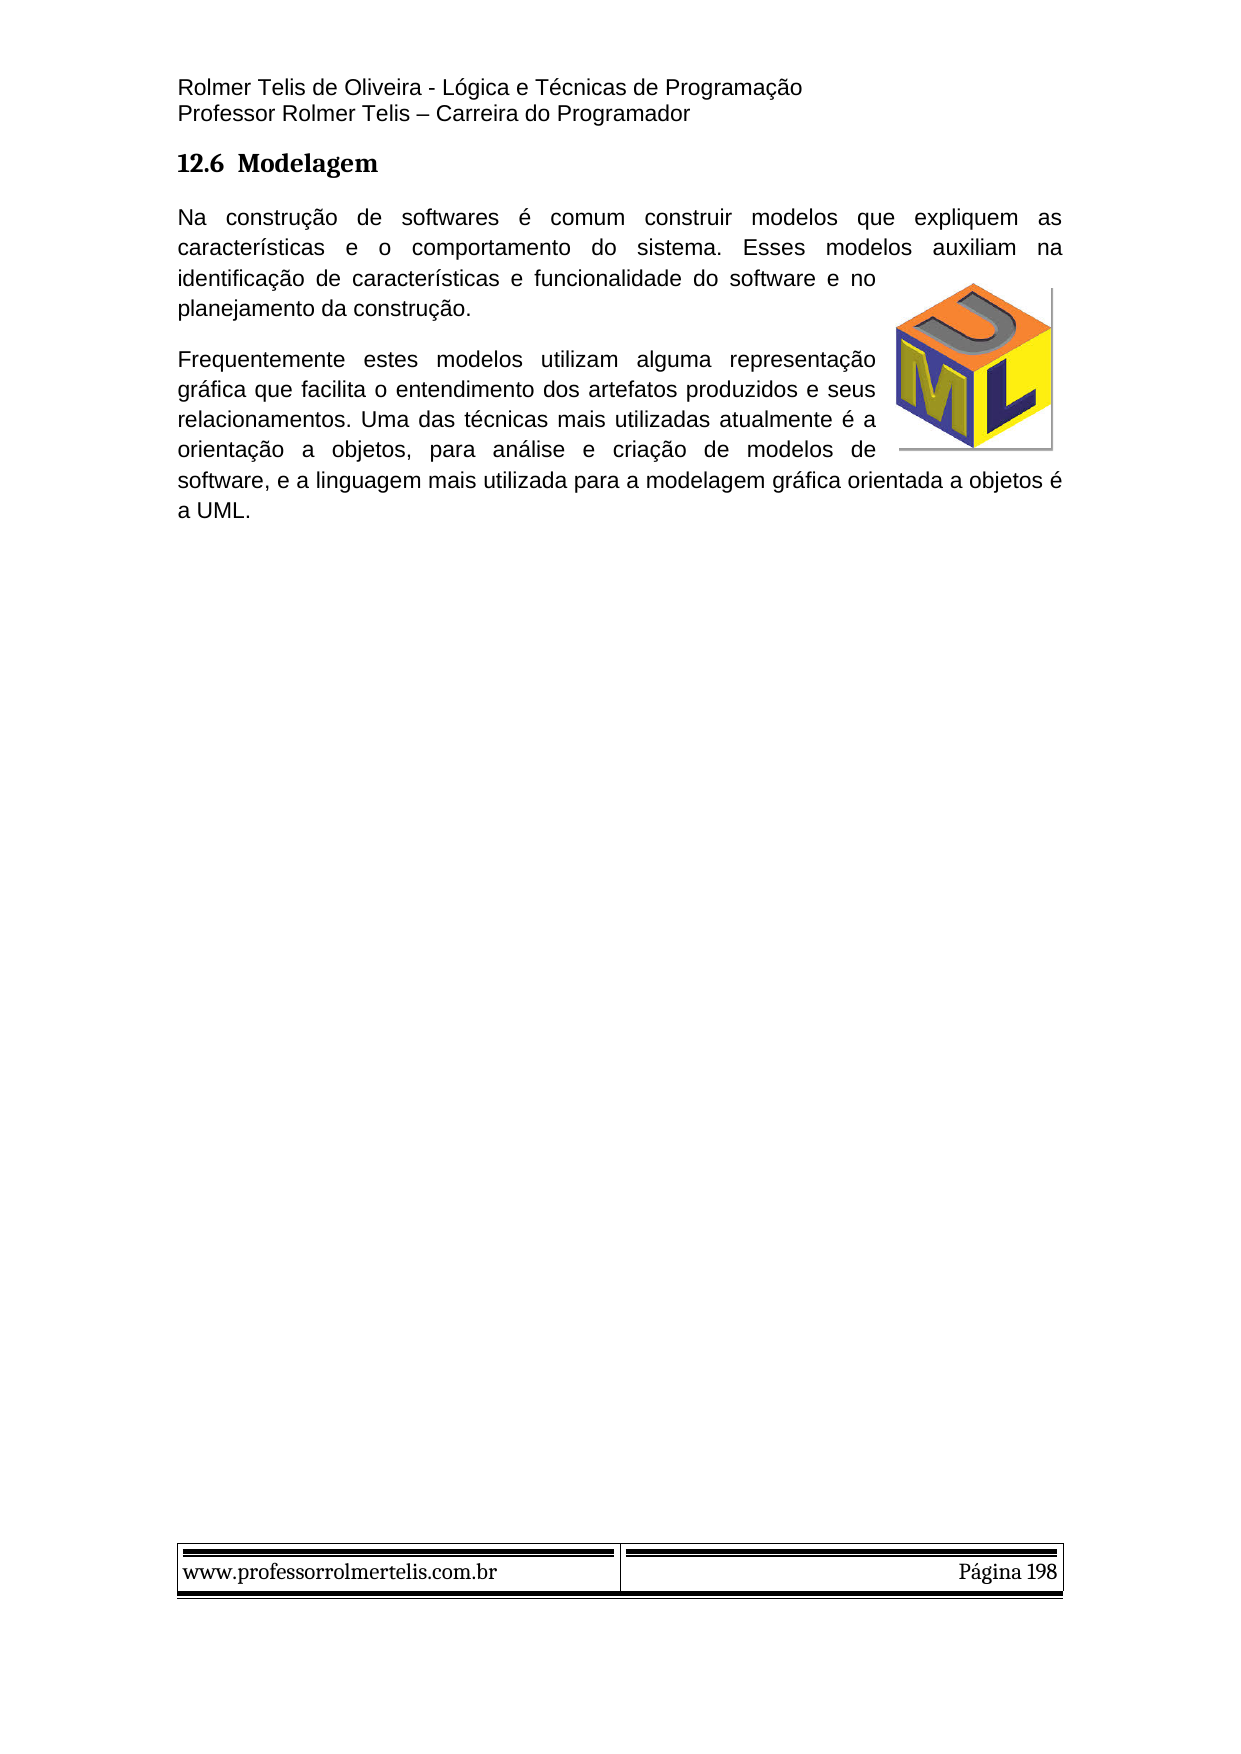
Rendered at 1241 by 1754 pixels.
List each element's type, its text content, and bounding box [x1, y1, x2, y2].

text Frequentemente estes modelos utilizam alguma representação gráfica que facilita o entendimento dos artefatos produzidos e seus relacionamentos. Uma das técnicas mais utilizadas atualmente é a orientação a objetos, para análise e criação de modelos de software, e a linguagem mais utilizada para a modelagem gráfica orientada a objetos é a UML. [177, 346, 1063, 523]
subtitle Modelagem [177, 148, 1063, 179]
text Na construção de softwares é comum construir modelos que expliquem as características e o comportamento do sistema. Esses modelos auxiliam na identificação de características e funcionalidade do software e no planejamento da construção. [177, 204, 1063, 321]
picture [895, 283, 1051, 448]
